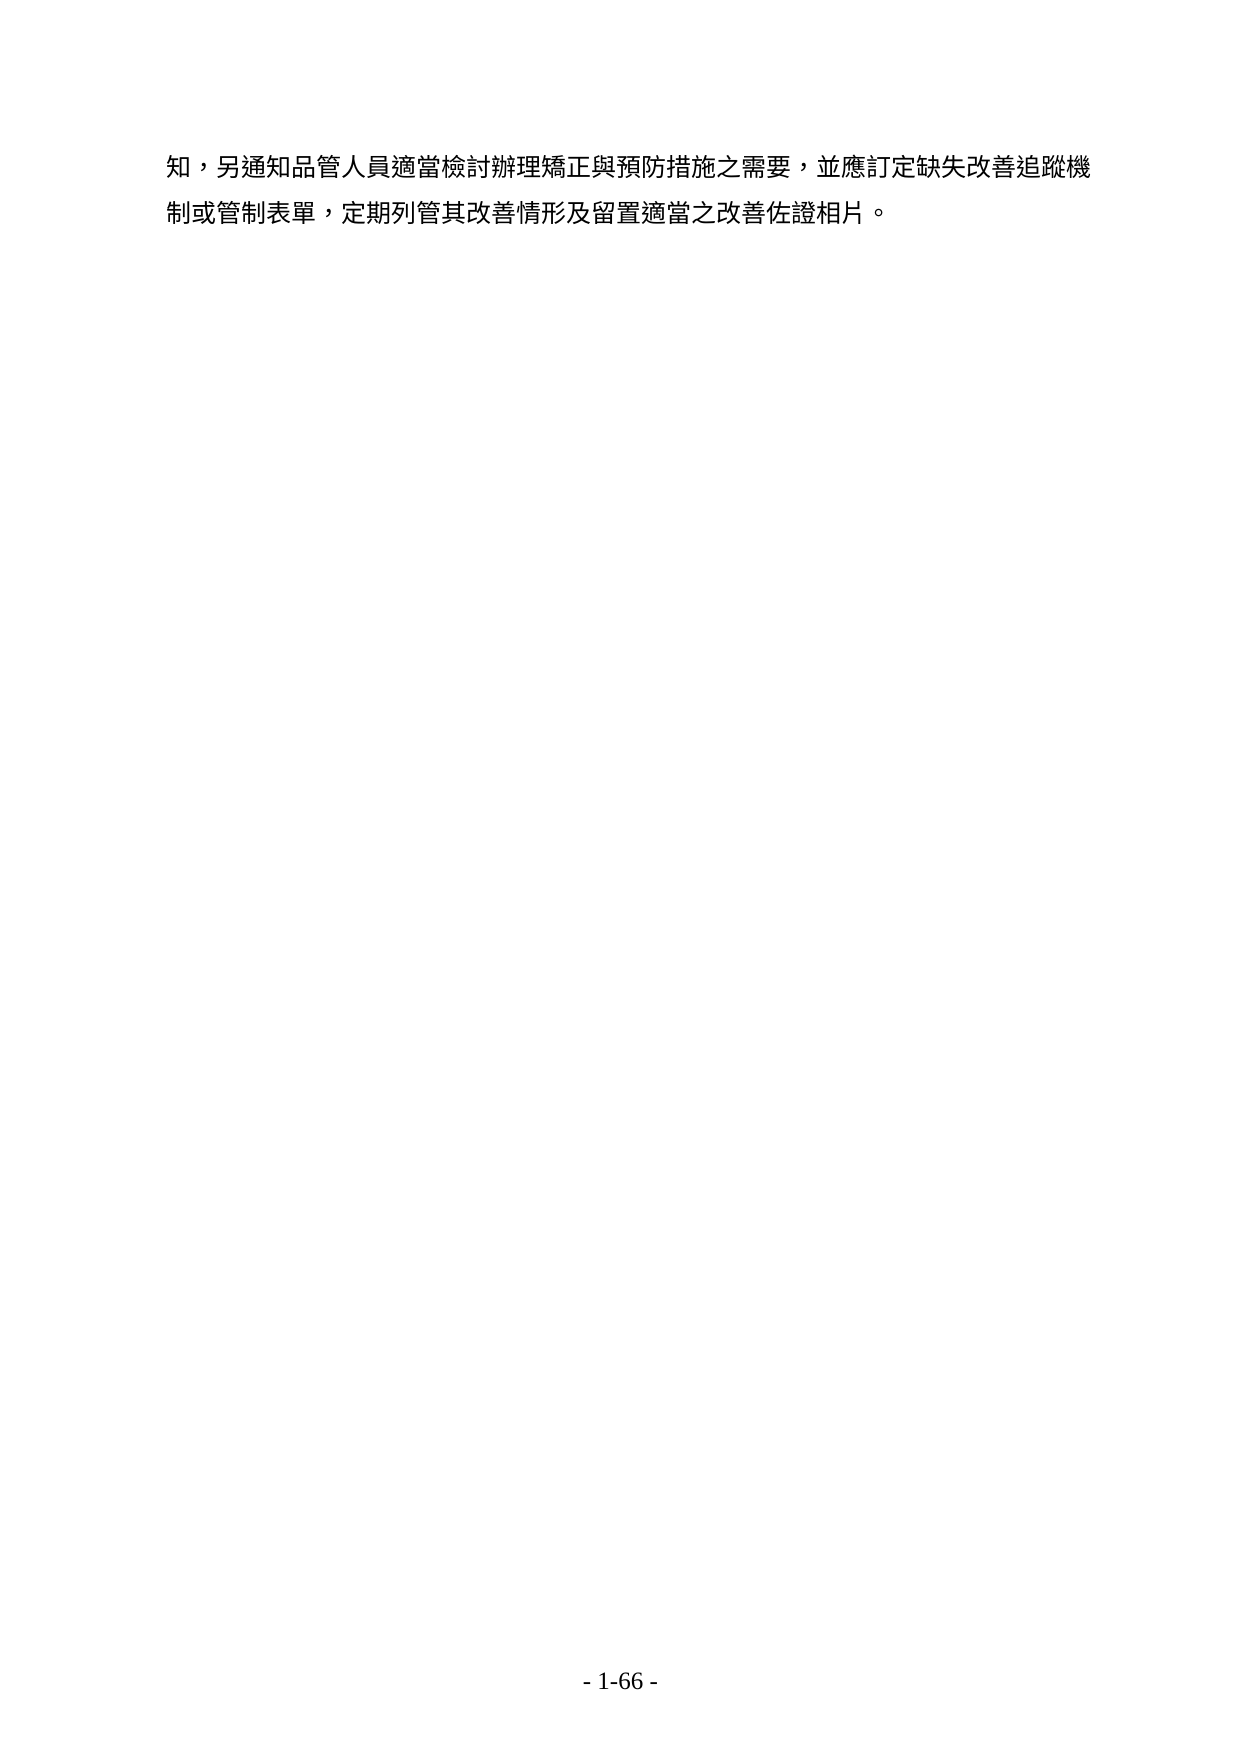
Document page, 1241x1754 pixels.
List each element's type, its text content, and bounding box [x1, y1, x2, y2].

text 知，另通知品管人員適當檢討辦理矯正與預防措施之需要，並應訂定缺失改善追蹤機制或管制表單，定期列管其改善情形及留置適當之改善佐證相片。 [148, 148, 1092, 229]
